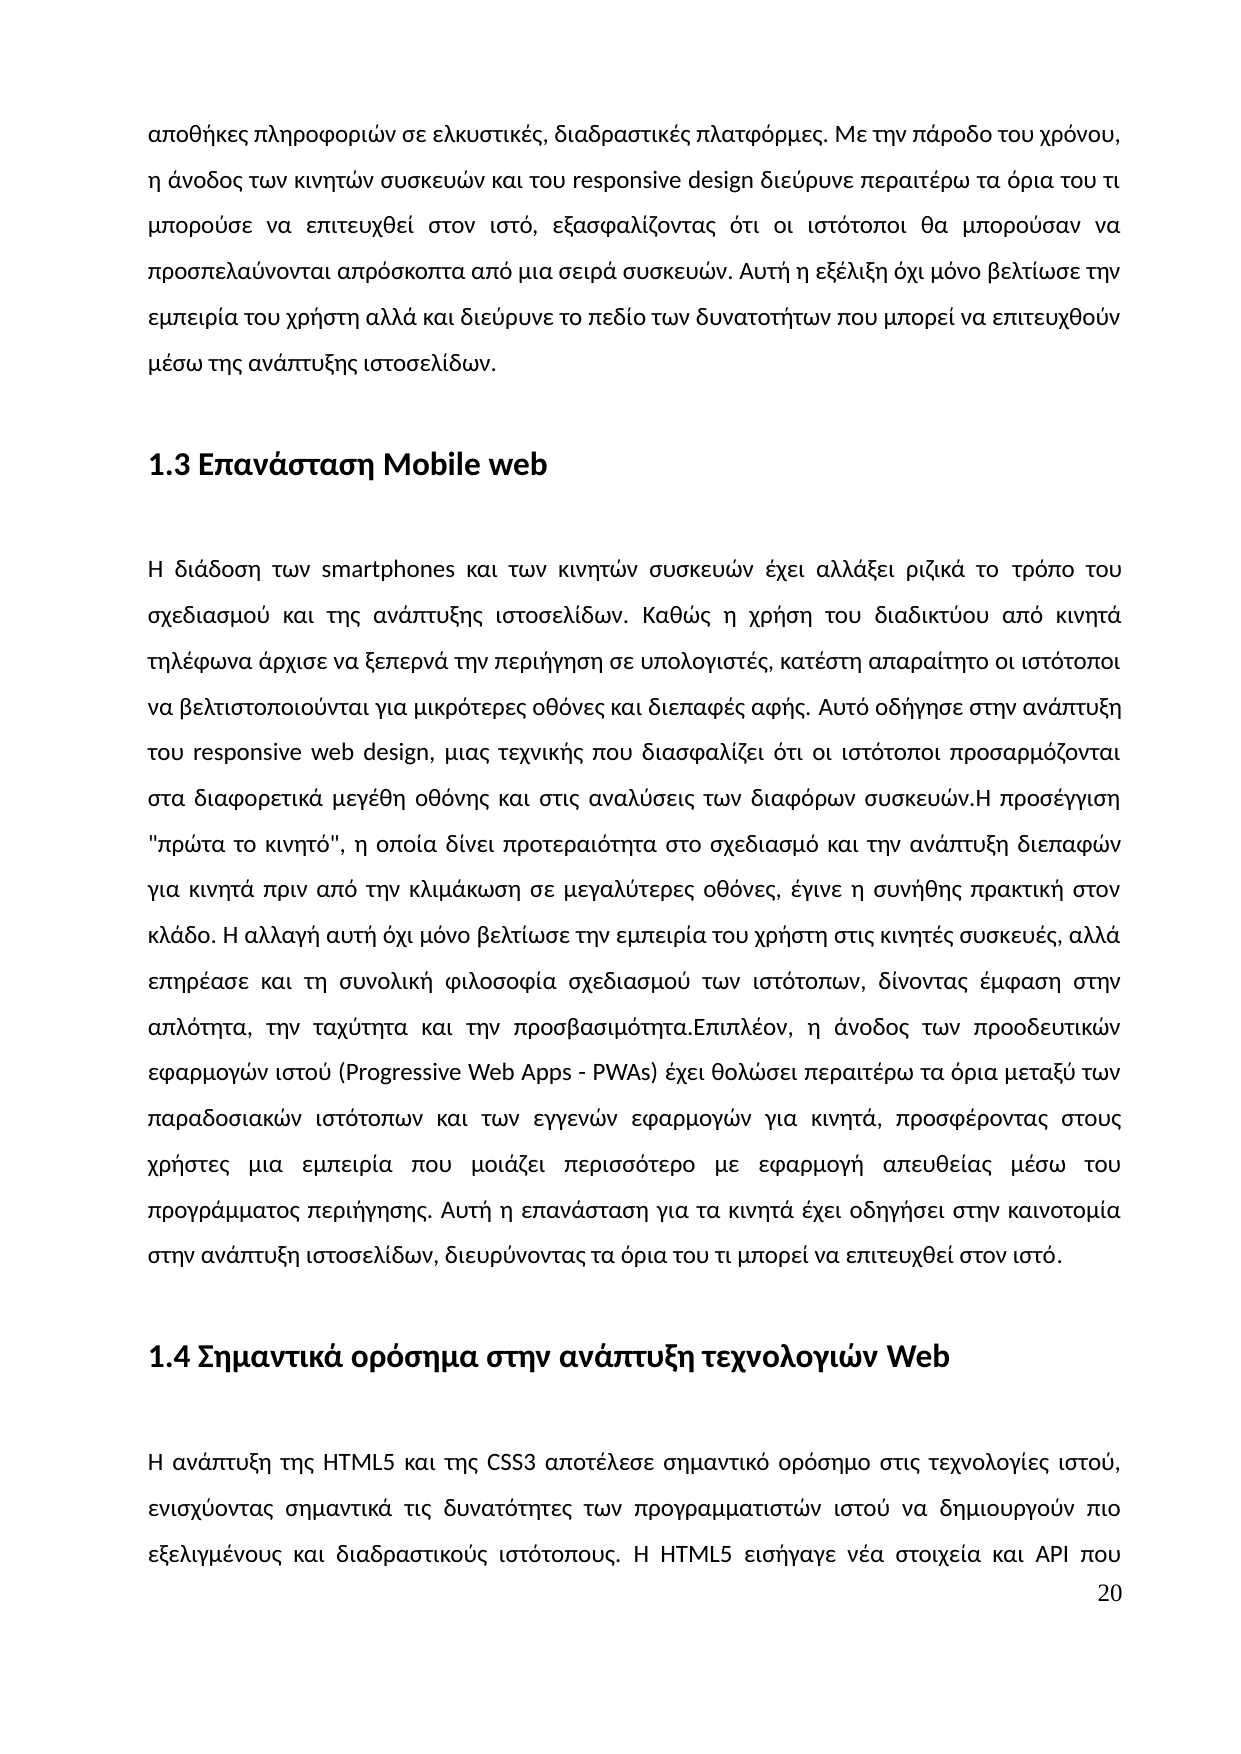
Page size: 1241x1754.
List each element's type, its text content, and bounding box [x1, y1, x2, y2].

text Η διάδοση των smartphones και των κινητών συσκευών έχει αλλάξει ριζικά το τρόπο του σχεδιασμού και της ανάπτυξης ιστοσελίδων. Καθώς η χρήση του διαδικτύου από κινητά τηλέφωνα άρχισε να ξεπερνά την περιήγηση σε υπολογιστές, κατέστη απαραίτητο οι ιστότοποι να βελτιστοποιούνται για μικρότερες οθόνες και διεπαφές αφής. Αυτό οδήγησε στην ανάπτυξη του responsive web design, μιας τεχνικής που διασφαλίζει ότι οι ιστότοποι προσαρμόζονται στα διαφορετικά μεγέθη οθόνης και στις αναλύσεις των διαφόρων συσκευών.Η προσέγγιση "πρώτα το κινητό", η οποία δίνει προτεραιότητα στο σχεδιασμό και την ανάπτυξη διεπαφών για κινητά πριν από την κλιμάκωση σε μεγαλύτερες οθόνες, έγινε η συνήθης πρακτική στον κλάδο. Η αλλαγή αυτή όχι μόνο βελτίωσε την εμπειρία του χρήστη στις κινητές συσκευές, αλλά επηρέασε και τη συνολική φιλοσοφία σχεδιασμού των ιστότοπων, δίνοντας έμφαση στην απλότητα, την ταχύτητα και την προσβασιμότητα.Επιπλέον, η άνοδος των προοδευτικών εφαρμογών ιστού (Progressive Web Apps - PWAs) έχει θολώσει περαιτέρω τα όρια μεταξύ των παραδοσιακών ιστότοπων και των εγγενών εφαρμογών για κινητά, προσφέροντας στους χρήστες μια εμπειρία που μοιάζει περισσότερο με εφαρμογή απευθείας μέσω του προγράμματος περιήγησης. Αυτή η επανάσταση για τα κινητά έχει οδηγήσει στην καινοτομία στην ανάπτυξη ιστοσελίδων, διευρύνοντας τα όρια του τι μπορεί να επιτευχθεί στον ιστό. [148, 553, 1122, 1270]
text Η ανάπτυξη της HTML5 και της CSS3 αποτέλεσε σημαντικό ορόσημο στις τεχνολογίες ιστού, ενισχύοντας σημαντικά τις δυνατότητες των προγραμματιστών ιστού να δημιουργούν πιο εξελιγμένους και διαδραστικούς ιστότοπους. Η HTML5 εισήγαγε νέα στοιχεία και API που [148, 1446, 1122, 1568]
subtitle 1.3 Επανάσταση Mobile web [148, 442, 1122, 483]
subtitle 1.4 Σημαντικά ορόσημα στην ανάπτυξη τεχνολογιών Web [148, 1335, 1122, 1376]
text αποθήκες πληροφοριών σε ελκυστικές, διαδραστικές πλατφόρμες. Με την πάροδο του χρόνου, η άνοδος των κινητών συσκευών και του responsive design διεύρυνε περαιτέρω τα όρια του τι μπορούσε να επιτευχθεί στον ιστό, εξασφαλίζοντας ότι οι ιστότοποι θα μπορούσαν να προσπελαύνονται απρόσκοπτα από μια σειρά συσκευών. Αυτή η εξέλιξη όχι μόνο βελτίωσε την εμπειρία του χρήστη αλλά και διεύρυνε το πεδίο των δυνατοτήτων που μπορεί να επιτευχθούν μέσω της ανάπτυξης ιστοσελίδων. [148, 118, 1122, 377]
